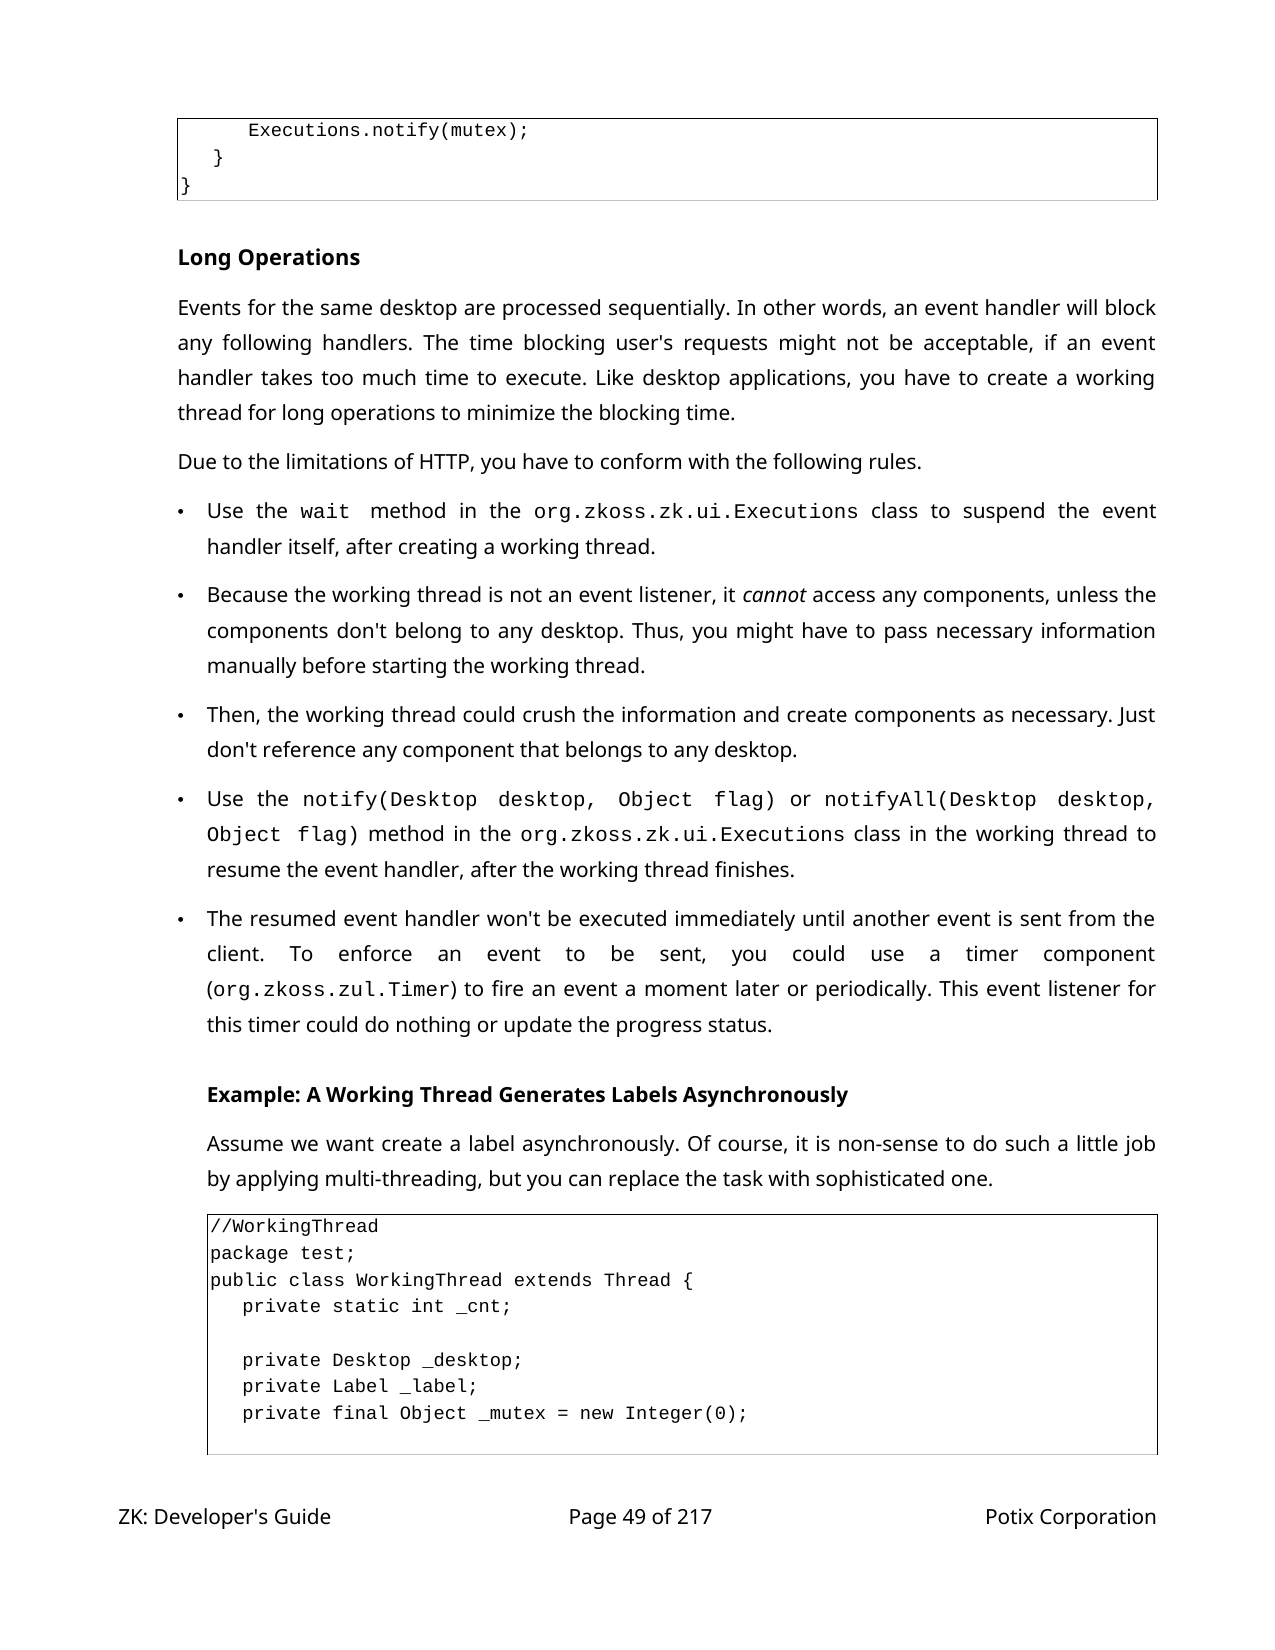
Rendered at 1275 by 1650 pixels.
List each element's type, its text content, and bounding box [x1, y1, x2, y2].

text } [178, 172, 1157, 200]
text public class WorkingThread extends Thread { private static int _cnt; private Desktop _desktop; private Label _label; private final Object _mutex = new Integer(0); [208, 1268, 1157, 1454]
list Because the working thread is not an event listener, it cannot access any components, unless the components don't belong to any desktop. Thus, you might have to pass necessary information manually before starting the working thread. [177, 581, 1157, 679]
list The resumed event handler won't be executed immediately until another event is sent from the client. To enforce an event to be sent, you could use a timer component (org.zkoss.zul.Timer) to fire an event a moment later or periodically. This event listener for this timer could do nothing or update the progress status. [177, 904, 1157, 1038]
text Due to the limitations of HTTP, you have to conform with the following rules. [177, 447, 1157, 476]
text } [178, 145, 1157, 169]
subtitle Long Operations [177, 242, 1157, 272]
list Then, the working thread could crush the information and create components as necessary. Just don't reference any component that belongs to any desktop. [177, 700, 1157, 763]
text //WorkingThread [208, 1215, 1157, 1238]
text Executions.notify(mutex); [178, 119, 1157, 142]
list Use the notify(Desktop desktop, Object flag) or notifyAll(Desktop desktop, Object flag) method in the org.zkoss.zk.ui.Executions class in the working thread to resume the event handler, after the working thread finishes. [177, 784, 1157, 883]
text Events for the same desktop are processed sequentially. In other words, an event handler will block any following handlers. The time blocking user's requests might not be acceptable, if an event handler takes too much time to execute. Like desktop applications, you have to create a working thread for long operations to minimize the blocking time. [177, 293, 1157, 427]
text package test; [208, 1241, 1157, 1265]
text Assume we want create a label asynchronously. Of course, it is non-sense to do such a little job by applying multi-threading, but you can replace the task with sophisticated one. [207, 1129, 1157, 1193]
list Use the wait method in the org.zkoss.zk.ui.Executions class to suspend the event handler itself, after creating a working thread. [177, 496, 1157, 560]
subtitle Example: A Working Thread Generates Labels Asynchronously [207, 1081, 1157, 1109]
